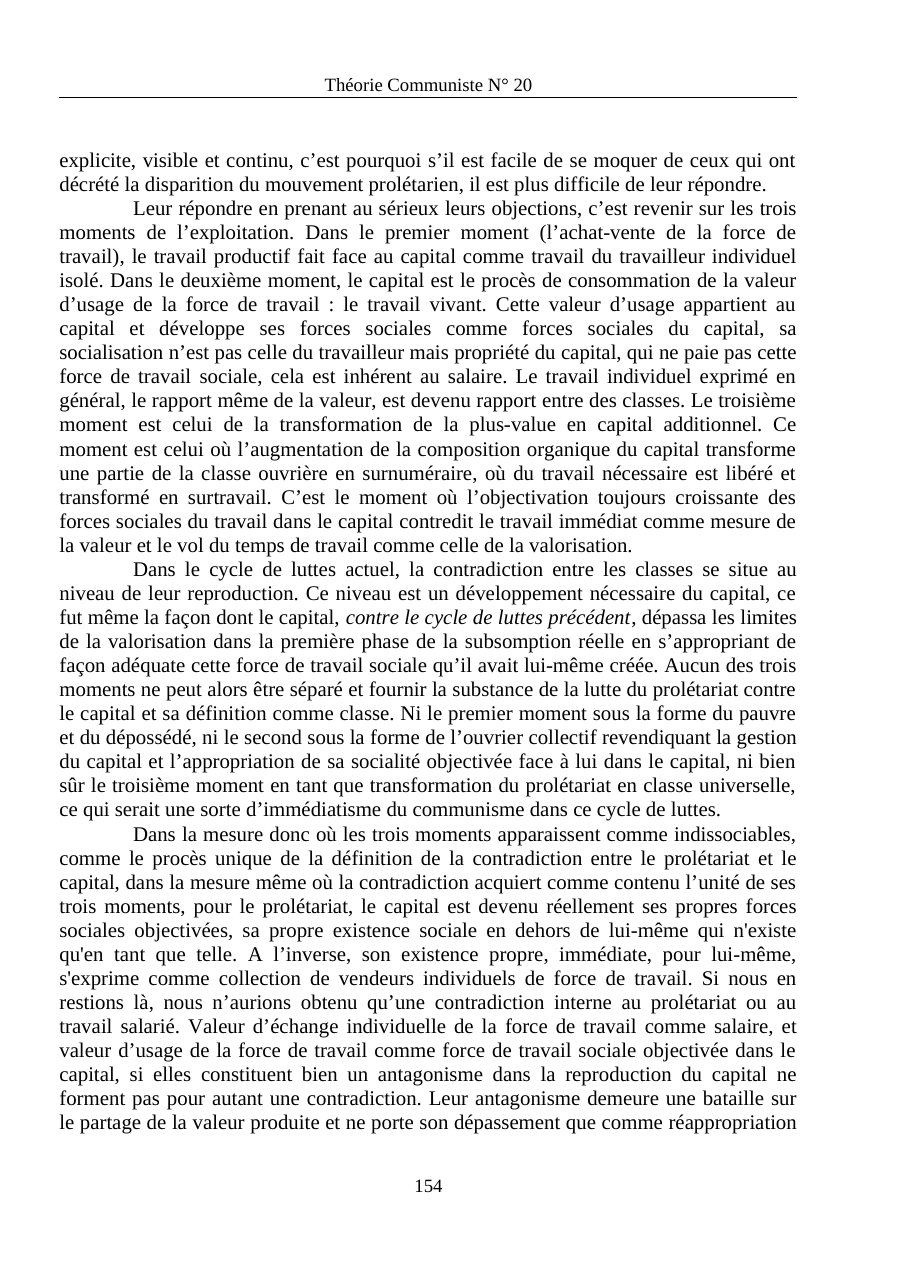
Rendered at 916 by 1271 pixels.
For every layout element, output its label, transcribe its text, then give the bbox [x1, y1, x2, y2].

text Leur répondre en prenant au sérieux leurs objections, c’est revenir sur les trois moments de l’exploitation. Dans le premier moment (l’achat-vente de la force de travail), le travail productif fait face au capital comme travail du travailleur individuel isolé. Dans le deuxième moment, le capital est le procès de consommation de la valeur d’usage de la force de travail : le travail vivant. Cette valeur d’usage appartient au capital et développe ses forces sociales comme forces sociales du capital, sa socialisation n’est pas celle du travailleur mais propriété du capital, qui ne paie pas cette force de travail sociale, cela est inhérent au salaire. Le travail individuel exprimé en général, le rapport même de la valeur, est devenu rapport entre des classes. Le troisième moment est celui de la transformation de la plus-value en capital additionnel. Ce moment est celui où l’augmentation de la composition organique du capital transforme une partie de la classe ouvrière en surnuméraire, où du travail nécessaire est libéré et transformé en surtravail. C’est le moment où l’objectivation toujours croissante des forces sociales du travail dans le capital contredit le travail immédiat comme mesure de la valeur et le vol du temps de travail comme celle de la valorisation. [59, 196, 797, 557]
text Dans la mesure donc où les trois moments apparaissent comme indissociables, comme le procès unique de la définition de la contradiction entre le prolétariat et le capital, dans la mesure même où la contradiction acquiert comme contenu l’unité de ses trois moments, pour le prolétariat, le capital est devenu réellement ses propres forces sociales objectivées, sa propre existence sociale en dehors de lui-même qui n'existe qu'en tant que telle. A l’inverse, son existence propre, immédiate, pour lui-même, s'exprime comme collection de vendeurs individuels de force de travail. Si nous en restions là, nous n’aurions obtenu qu’une contradiction interne au prolétariat ou au travail salarié. Valeur d’échange individuelle de la force de travail comme salaire, et valeur d’usage de la force de travail comme force de travail sociale objectivée dans le capital, si elles constituent bien un antagonisme dans la reproduction du capital ne forment pas pour autant une contradiction. Leur antagonisme demeure une bataille sur le partage de la valeur produite et ne porte son dépassement que comme réappropriation [59, 821, 797, 1134]
text Dans le cycle de luttes actuel, la contradiction entre les classes se situe au niveau de leur reproduction. Ce niveau est un développement nécessaire du capital, ce fut même la façon dont le capital, contre le cycle de luttes précédent, dépassa les limites de la valorisation dans la première phase de la subsomption réelle en s’appropriant de façon adéquate cette force de travail sociale qu’il avait lui-même créée. Aucun des trois moments ne peut alors être séparé et fournir la substance de la lutte du prolétariat contre le capital et sa définition comme classe. Ni le premier moment sous la forme du pauvre et du dépossédé, ni le second sous la forme de l’ouvrier collectif revendiquant la gestion du capital et l’appropriation de sa socialité objectivée face à lui dans le capital, ni bien sûr le troisième moment en tant que transformation du prolétariat en classe universelle, ce qui serait une sorte d’immédiatisme du communisme dans ce cycle de luttes. [59, 557, 797, 821]
text explicite, visible et continu, c’est pourquoi s’il est facile de se moquer de ceux qui ont décrété la disparition du mouvement prolétarien, il est plus difficile de leur répondre. [59, 148, 797, 196]
